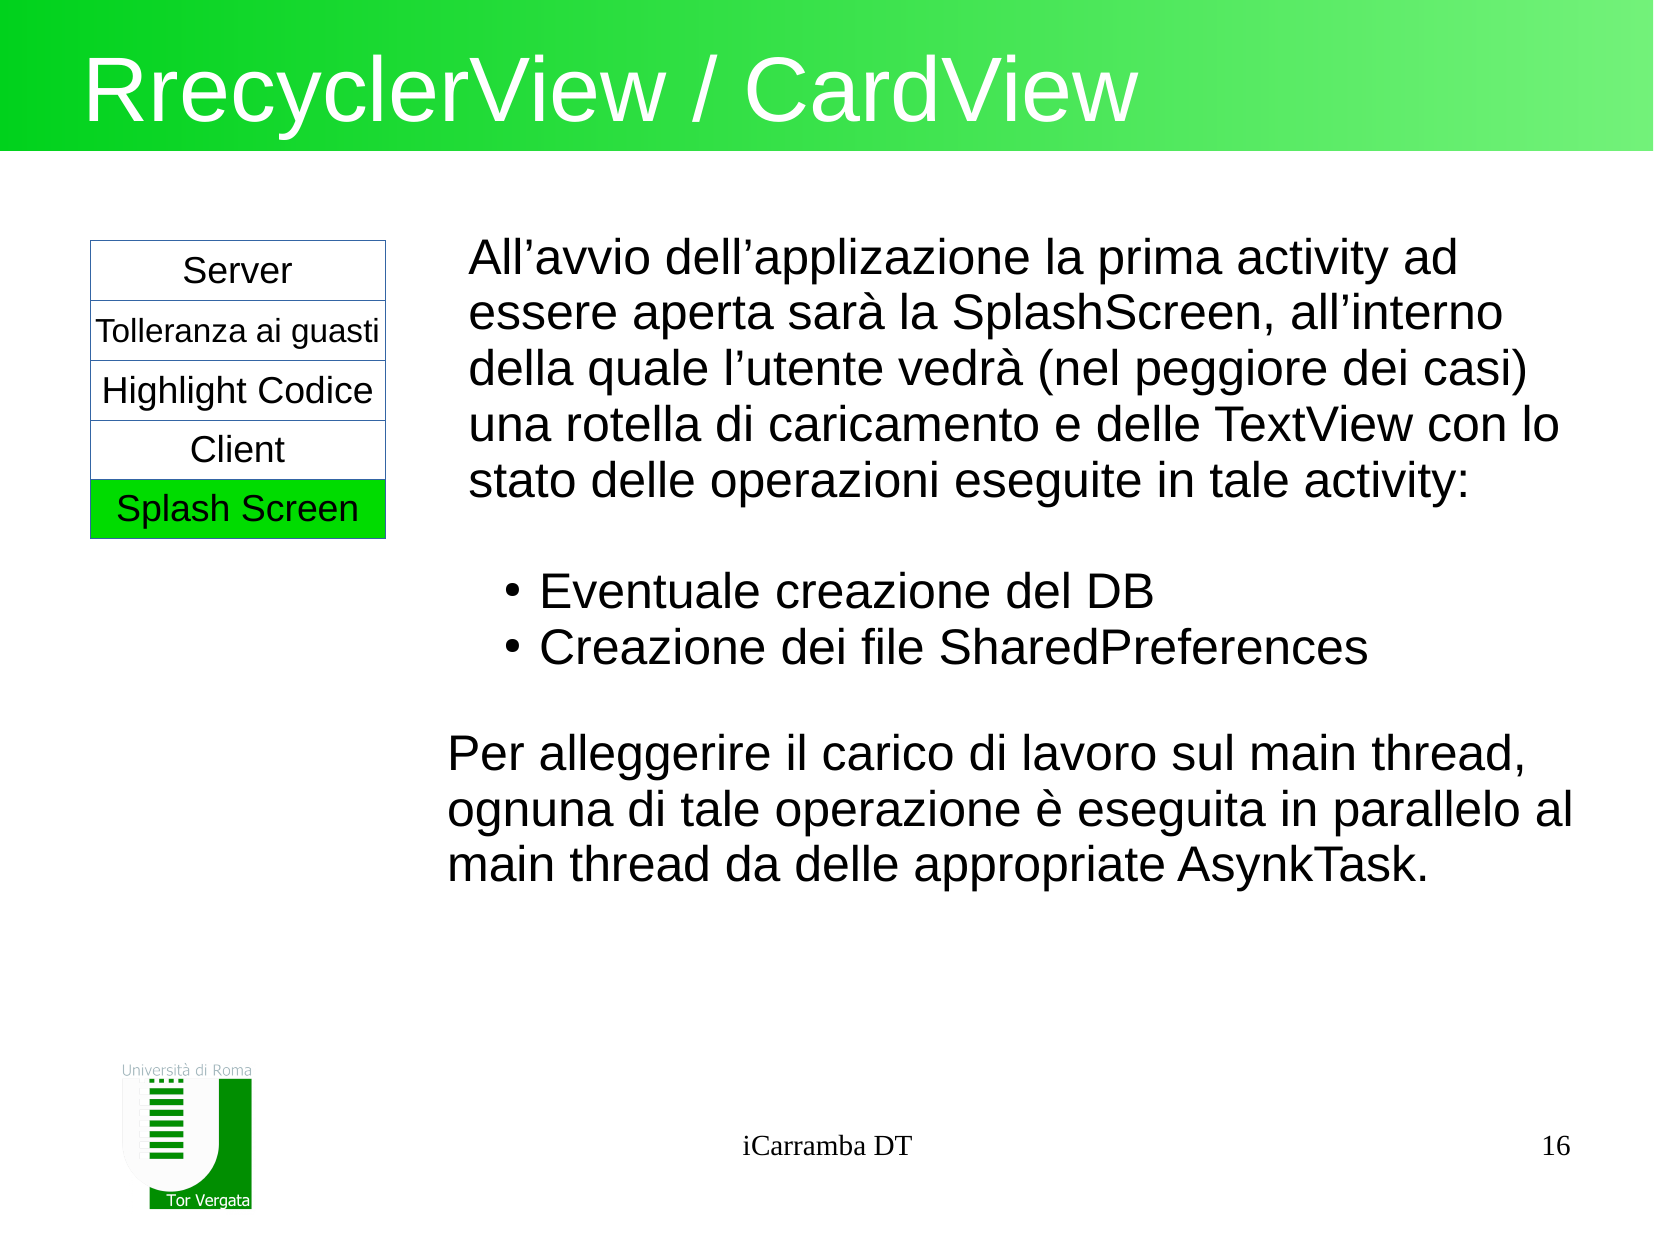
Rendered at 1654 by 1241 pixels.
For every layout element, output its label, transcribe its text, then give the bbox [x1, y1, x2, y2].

text_box Tolleranza ai guasti [90, 300, 375, 360]
picture [120, 1061, 256, 1215]
text_box Per alleggerire il carico di lavoro sul main thread, ognuna di tale operazione è eseguita in parallelo al main thread da delle appropriate AsynkTask. [432, 717, 1598, 900]
title RrecyclerView / CardView [82, 37, 1571, 143]
text_box Splash Screen [90, 479, 375, 539]
text_box Server [90, 240, 375, 300]
text_box Client [90, 420, 375, 479]
text_box All’avvio dell’applizazione la prima activity ad essere aperta sarà la SplashScreen, all’interno della quale l’utente vedrà (nel peggiore dei casi) una rotella di caricamento e delle TextView con lo stato delle operazioni eseguite in tale activity: Eventuale creazione del DB Creazione dei file SharedPreferences [453, 221, 1607, 794]
list [375, 180, 1591, 1051]
text_box Highlight Codice [90, 360, 375, 420]
